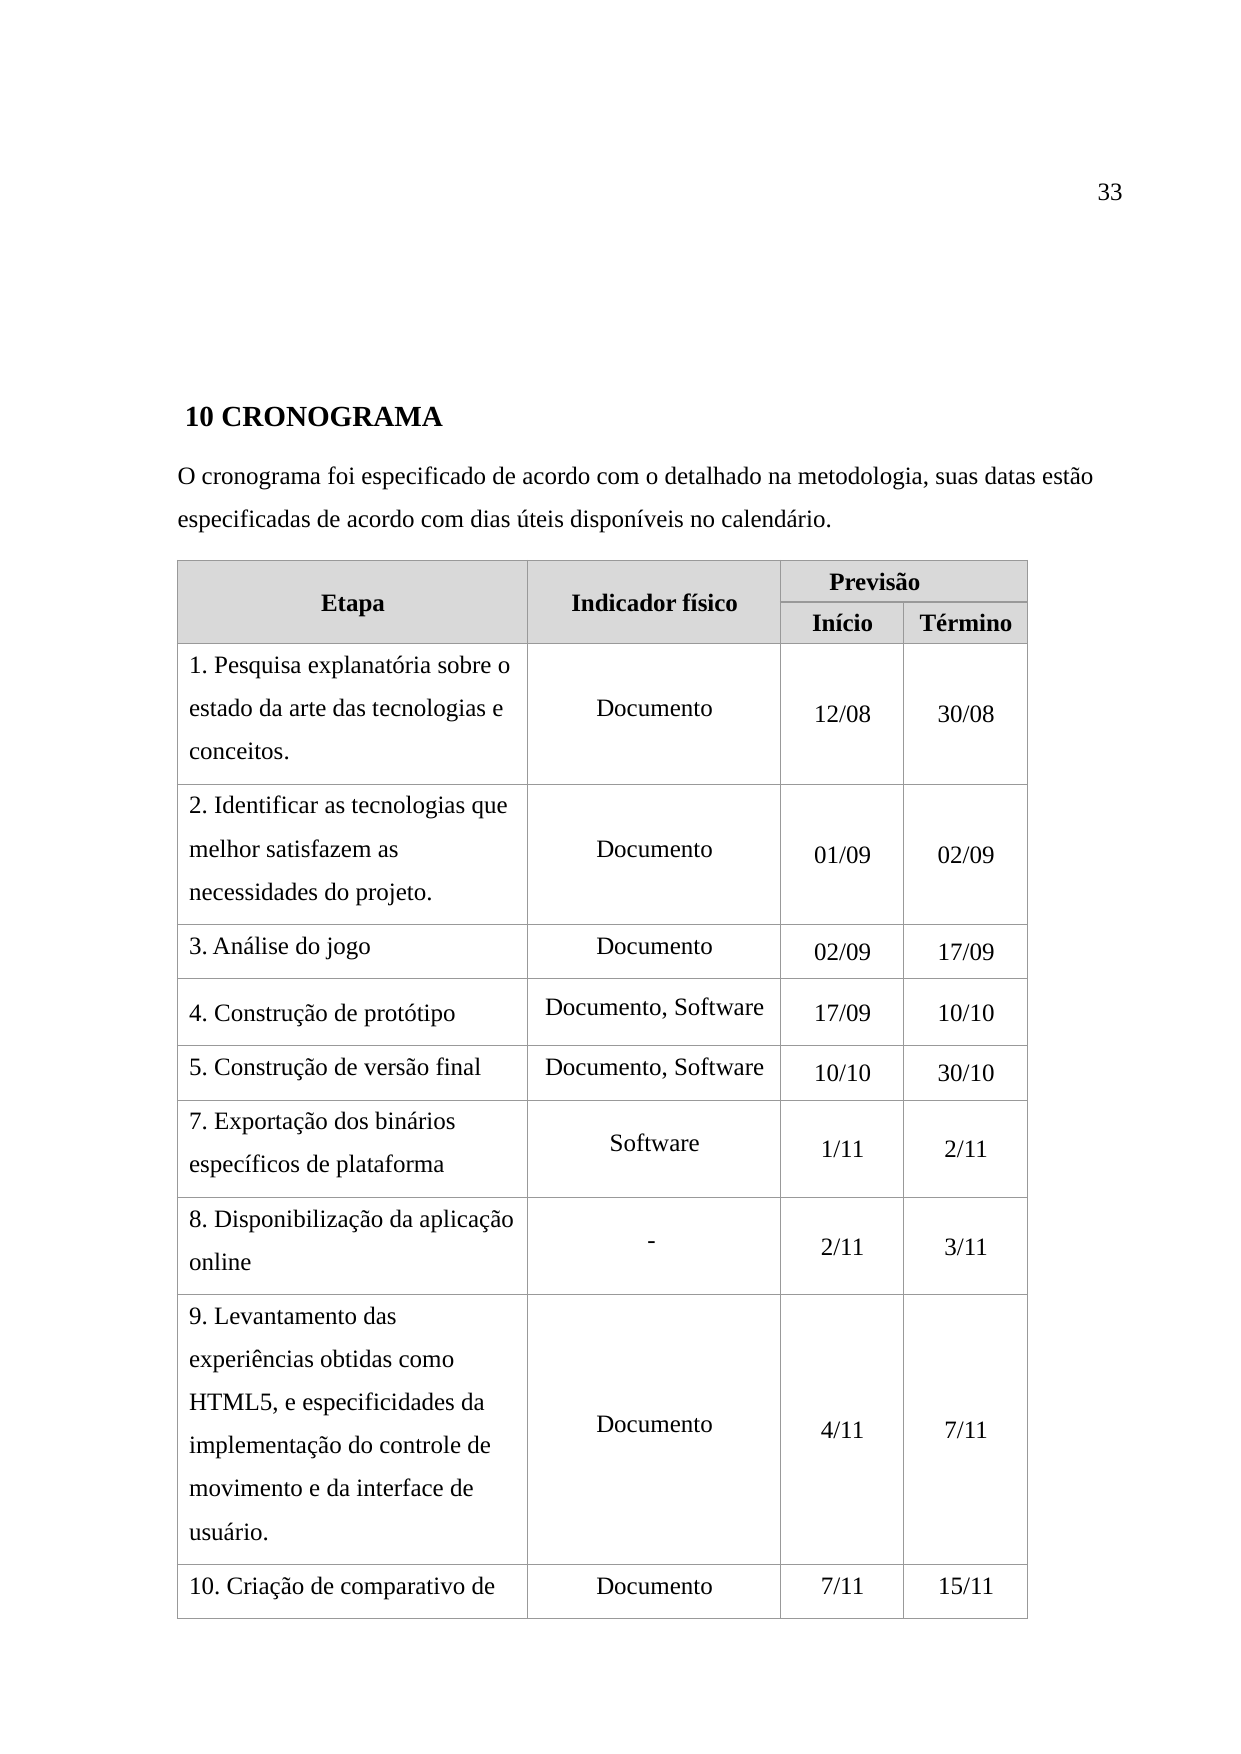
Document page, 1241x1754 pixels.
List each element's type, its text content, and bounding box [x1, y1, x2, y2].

table_cell - [528, 1198, 780, 1294]
table_cell Documento, Software [528, 979, 780, 1045]
table_cell Documento, Software [528, 1046, 780, 1099]
table_cell 30/10 [904, 1046, 1027, 1099]
table_cell 10. Criação de comparativo de [178, 1565, 527, 1618]
table_cell 1. Pesquisa explanatória sobre o estado da arte das tecnologias e conceitos. [178, 644, 527, 783]
table_cell 3/11 [904, 1198, 1027, 1294]
table_cell Documento [528, 1295, 780, 1564]
table_cell 8. Disponibilização da aplicação online [178, 1198, 527, 1294]
table_cell 7/11 [781, 1565, 903, 1618]
table_cell Documento [528, 925, 780, 978]
table_cell 2/11 [781, 1198, 903, 1294]
table_cell 9. Levantamento das experiências obtidas como HTML5, e especificidades da implementação do controle de movimento e da interface de usuário. [178, 1295, 527, 1564]
table_cell Término [904, 603, 1027, 643]
table_header Previsão [781, 561, 1027, 601]
table_cell 17/09 [904, 925, 1027, 978]
table_cell 7. Exportação dos binários específicos de plataforma [178, 1101, 527, 1197]
table_cell 15/11 [904, 1565, 1027, 1618]
table_cell 3. Análise do jogo [178, 925, 527, 978]
table_cell Documento [528, 644, 780, 783]
table_cell 02/09 [781, 925, 903, 978]
table_cell 2. Identificar as tecnologias que melhor satisfazem as necessidades do projeto. [178, 785, 527, 924]
table_cell 10/10 [781, 1046, 903, 1099]
subtitle CRONOGRAMA [177, 399, 1122, 432]
text O cronograma foi especificado de acordo com o detalhado na metodologia, suas datas estão especificadas de acordo com dias úteis disponíveis no calendário. [177, 461, 1122, 533]
table_cell 1/11 [781, 1101, 903, 1197]
table_cell 2/11 [904, 1101, 1027, 1197]
table_cell Software [528, 1101, 780, 1197]
table_cell 17/09 [781, 979, 903, 1045]
table_cell Documento [528, 1565, 780, 1618]
table_cell 10/10 [904, 979, 1027, 1045]
table_cell Documento [528, 785, 780, 924]
table_header Indicador físico [528, 561, 780, 643]
table_cell 01/09 [781, 785, 903, 924]
table_cell Início [781, 603, 903, 643]
table_cell 5. Construção de versão final [178, 1046, 527, 1099]
table_cell 30/08 [904, 644, 1027, 783]
table_cell 4. Construção de protótipo [178, 979, 527, 1045]
table_cell 7/11 [904, 1295, 1027, 1564]
table_cell 4/11 [781, 1295, 903, 1564]
table_header Etapa [178, 561, 527, 643]
table_cell 02/09 [904, 785, 1027, 924]
table_cell 12/08 [781, 644, 903, 783]
